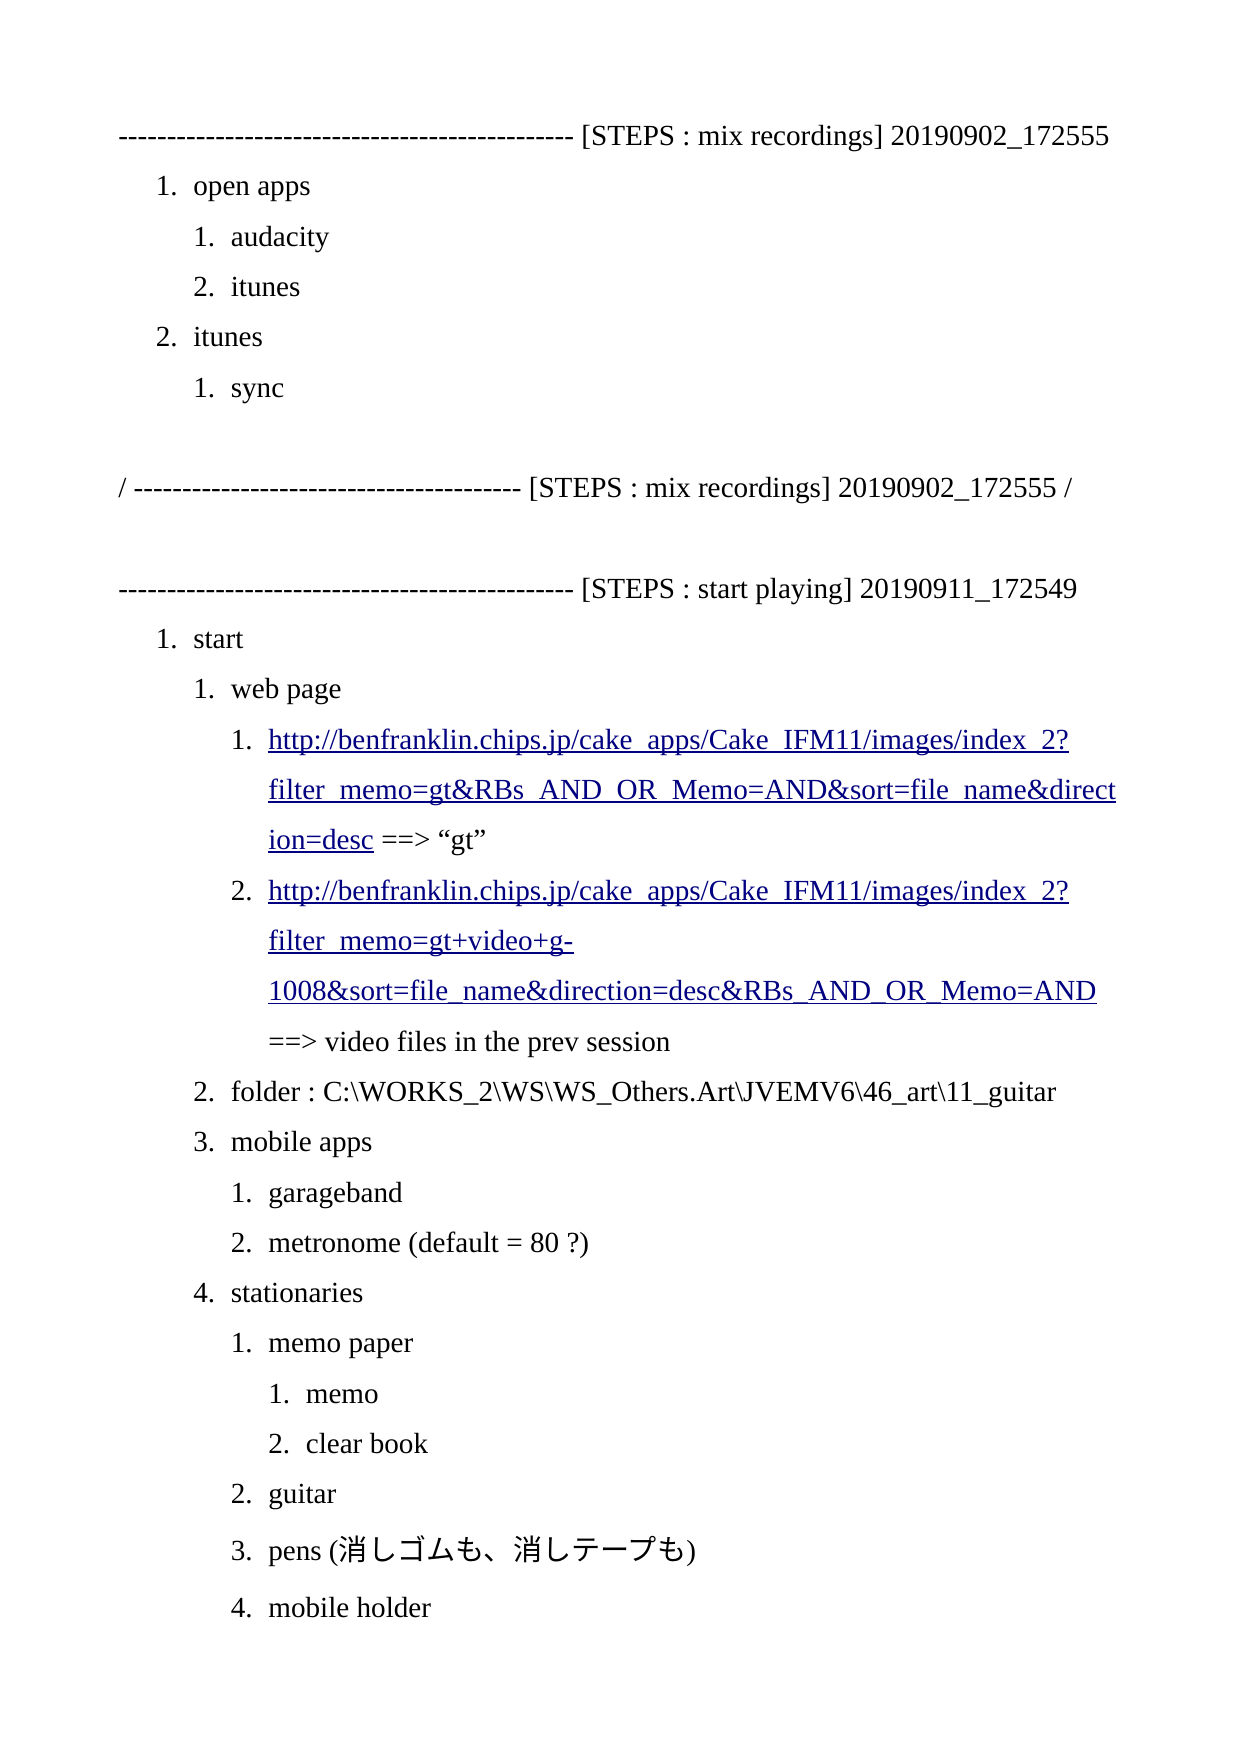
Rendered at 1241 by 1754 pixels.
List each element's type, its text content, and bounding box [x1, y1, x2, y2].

list stationaries [193, 1275, 1122, 1309]
list memo [268, 1376, 1122, 1409]
list metronome (default = 80 ?) [231, 1225, 1122, 1258]
list pens (消しゴムも、消しテープも) [231, 1527, 1122, 1569]
list audacity [193, 219, 1122, 252]
list start [156, 621, 1122, 655]
list itunes [156, 319, 1122, 353]
list open apps [156, 168, 1122, 202]
list http://benfranklin.chips.jp/cake_apps/Cake_IFM11/images/index_2?filter_memo=gt&RBs_AND_OR_Memo=AND&sort=file_name&direction=desc ==> “gt” [231, 722, 1122, 856]
list mobile apps [193, 1124, 1122, 1158]
list folder : C:\WORKS_2\WS\WS_Others.Art\JVEMV6\46_art\11_guitar [193, 1074, 1122, 1108]
text / ---------------------------------------- [STEPS : mix recordings] 20190902_172555 / [118, 470, 1122, 504]
list web page [193, 672, 1122, 705]
list mobile holder [231, 1590, 1122, 1624]
list sync [193, 370, 1122, 403]
list garageband [231, 1175, 1122, 1208]
list itunes [193, 269, 1122, 303]
list http://benfranklin.chips.jp/cake_apps/Cake_IFM11/images/index_2?filter_memo=gt+video+g-1008&sort=file_name&direction=desc&RBs_AND_OR_Memo=AND ==> video files in the prev session [231, 873, 1122, 1057]
list memo paper [231, 1326, 1122, 1359]
list clear book [268, 1426, 1122, 1460]
list guitar [231, 1477, 1122, 1510]
text ----------------------------------------------- [STEPS : start playing] 20190911_172549 [118, 571, 1122, 604]
text ----------------------------------------------- [STEPS : mix recordings] 20190902_172555 [118, 118, 1122, 152]
